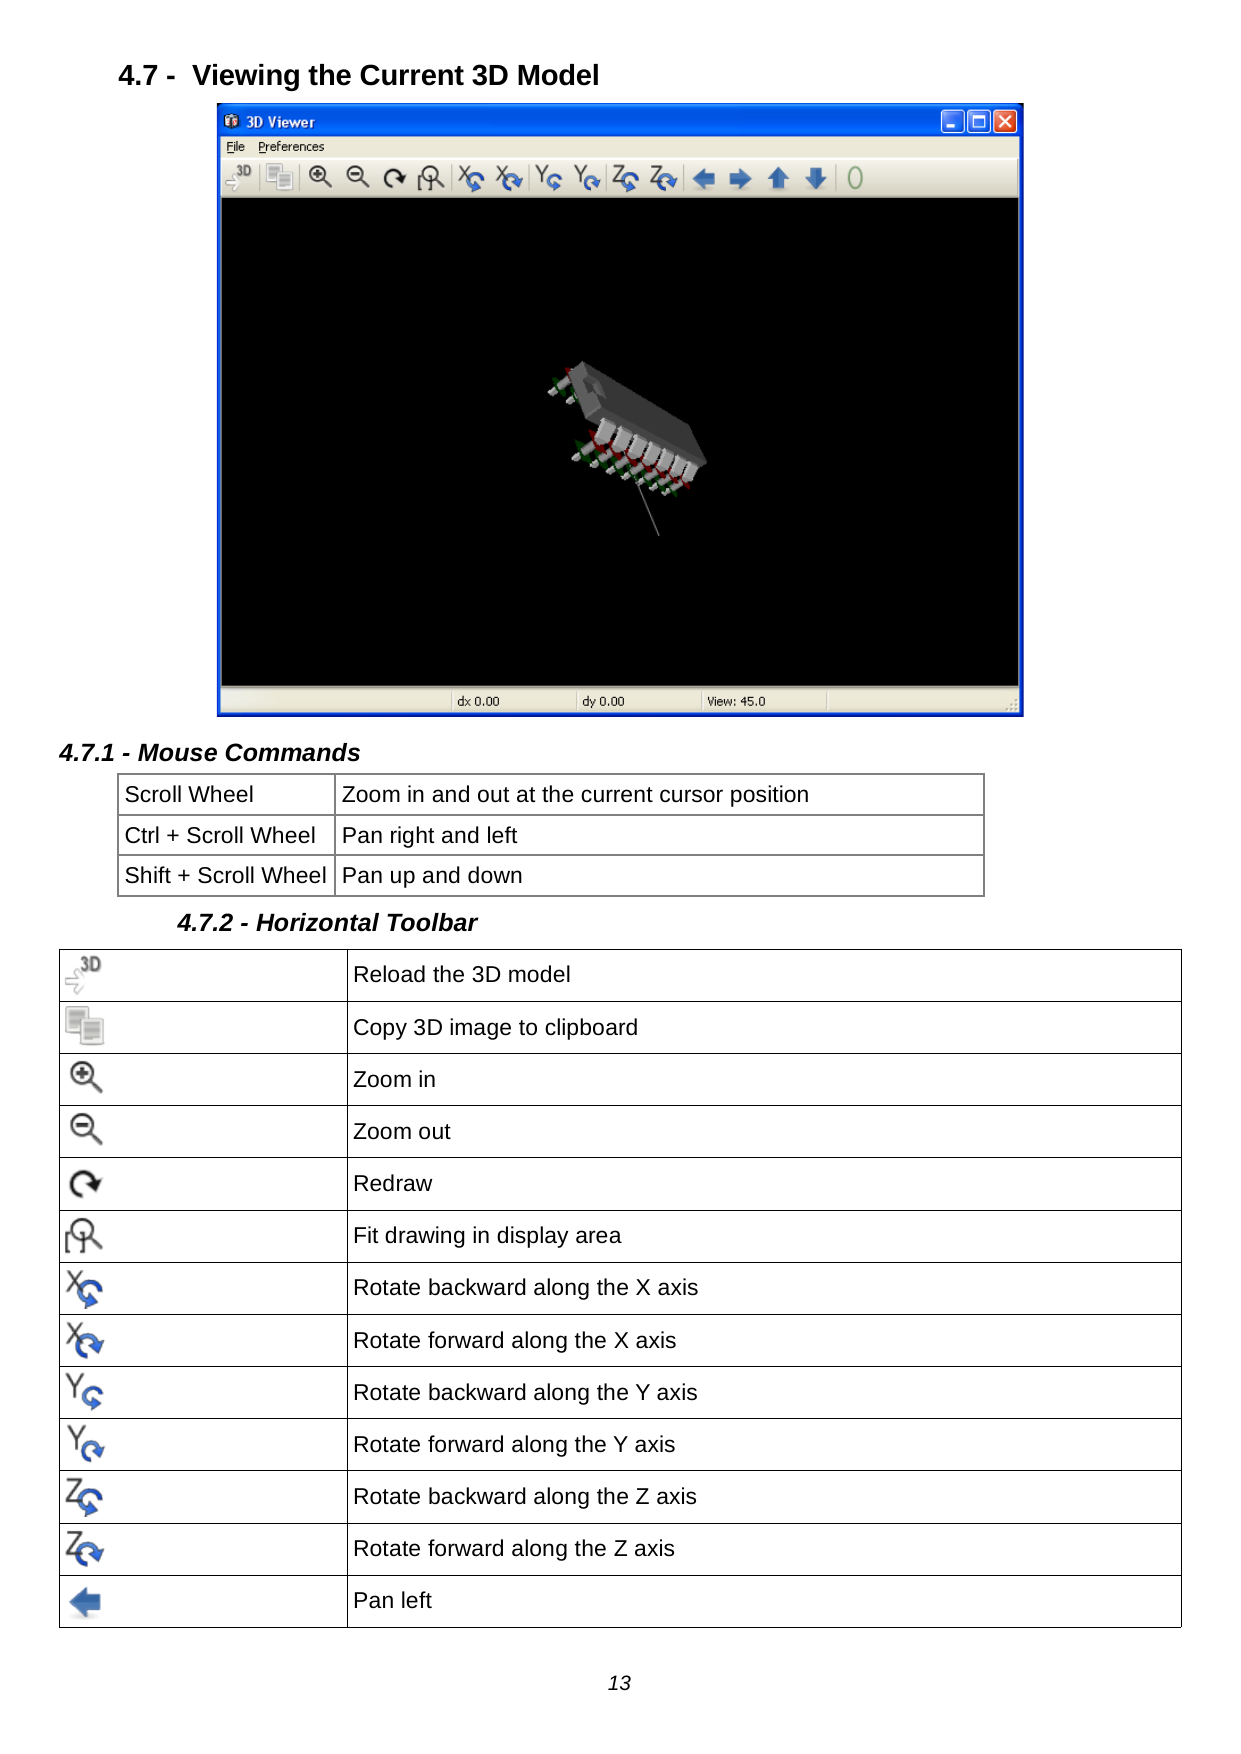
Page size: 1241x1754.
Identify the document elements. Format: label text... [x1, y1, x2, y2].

table_cell Rotate backward along the Z axis [348, 1471, 1181, 1523]
table_cell [60, 1054, 347, 1105]
subtitle Horizontal Toolbar [177, 909, 1181, 937]
table_header Scroll Wheel [119, 775, 334, 814]
table_cell [60, 1419, 347, 1470]
table_cell [60, 1576, 347, 1627]
table_header Reload the 3D model [348, 950, 1181, 1001]
table_cell Rotate forward along the X axis [348, 1315, 1181, 1366]
picture [216, 103, 1024, 717]
table_header [60, 950, 347, 1001]
table_cell Ctrl + Scroll Wheel [119, 816, 334, 854]
picture [64, 1215, 106, 1256]
picture [64, 954, 106, 995]
picture [64, 1058, 106, 1100]
table_cell Shift + Scroll Wheel [119, 856, 334, 895]
picture [64, 1580, 106, 1622]
table_cell Pan up and down [336, 856, 983, 895]
table_cell [60, 1524, 347, 1575]
picture [64, 1006, 106, 1048]
table_cell Copy 3D image to clipboard [348, 1002, 1181, 1053]
table_cell [60, 1002, 347, 1053]
table_cell Fit drawing in display area [348, 1211, 1181, 1262]
table_cell Zoom in [348, 1054, 1181, 1105]
table_cell [60, 1315, 347, 1366]
picture [64, 1424, 106, 1465]
subtitle Viewing the Current 3D Model [118, 59, 1181, 92]
picture [64, 1319, 106, 1361]
table_cell Rotate backward along the X axis [348, 1263, 1181, 1314]
table_cell [60, 1158, 347, 1209]
table_cell Zoom out [348, 1106, 1181, 1157]
picture [64, 1163, 106, 1204]
table_cell Rotate backward along the Y axis [348, 1367, 1181, 1418]
table_cell [60, 1211, 347, 1262]
table_cell Rotate forward along the Y axis [348, 1419, 1181, 1470]
table_cell [60, 1106, 347, 1157]
table_cell Pan left [348, 1576, 1181, 1627]
table_cell Redraw [348, 1158, 1181, 1209]
subtitle Mouse Commands [59, 739, 1181, 767]
table_cell [60, 1367, 347, 1418]
picture [64, 1267, 106, 1309]
table_cell [60, 1471, 347, 1523]
table_cell [60, 1263, 347, 1314]
picture [64, 1528, 106, 1569]
picture [64, 1476, 106, 1517]
picture [64, 1371, 106, 1413]
table_header Zoom in and out at the current cursor position [336, 775, 983, 814]
table_cell Pan right and left [336, 816, 983, 854]
picture [64, 1111, 106, 1152]
table_cell Rotate forward along the Z axis [348, 1524, 1181, 1575]
